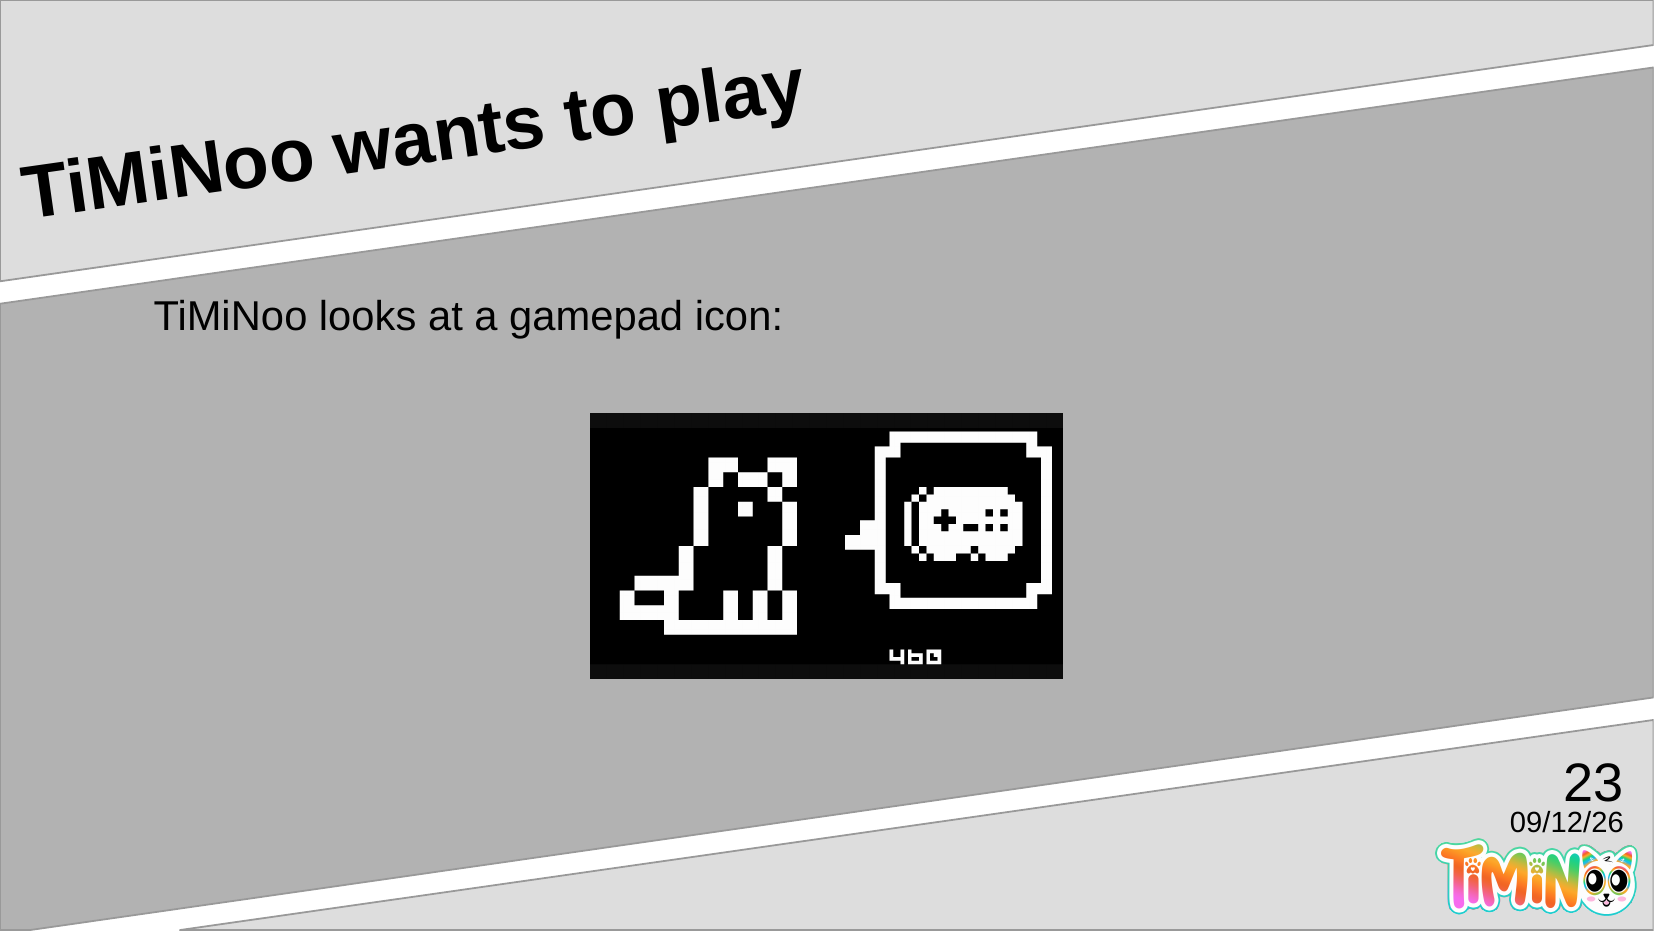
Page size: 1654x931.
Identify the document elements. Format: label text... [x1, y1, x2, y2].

picture [1435, 838, 1638, 916]
list TiMiNoo looks at a gamepad icon: [82, 292, 1538, 833]
picture [590, 413, 1063, 679]
title TiMiNoo wants to play [11, 0, 1496, 272]
